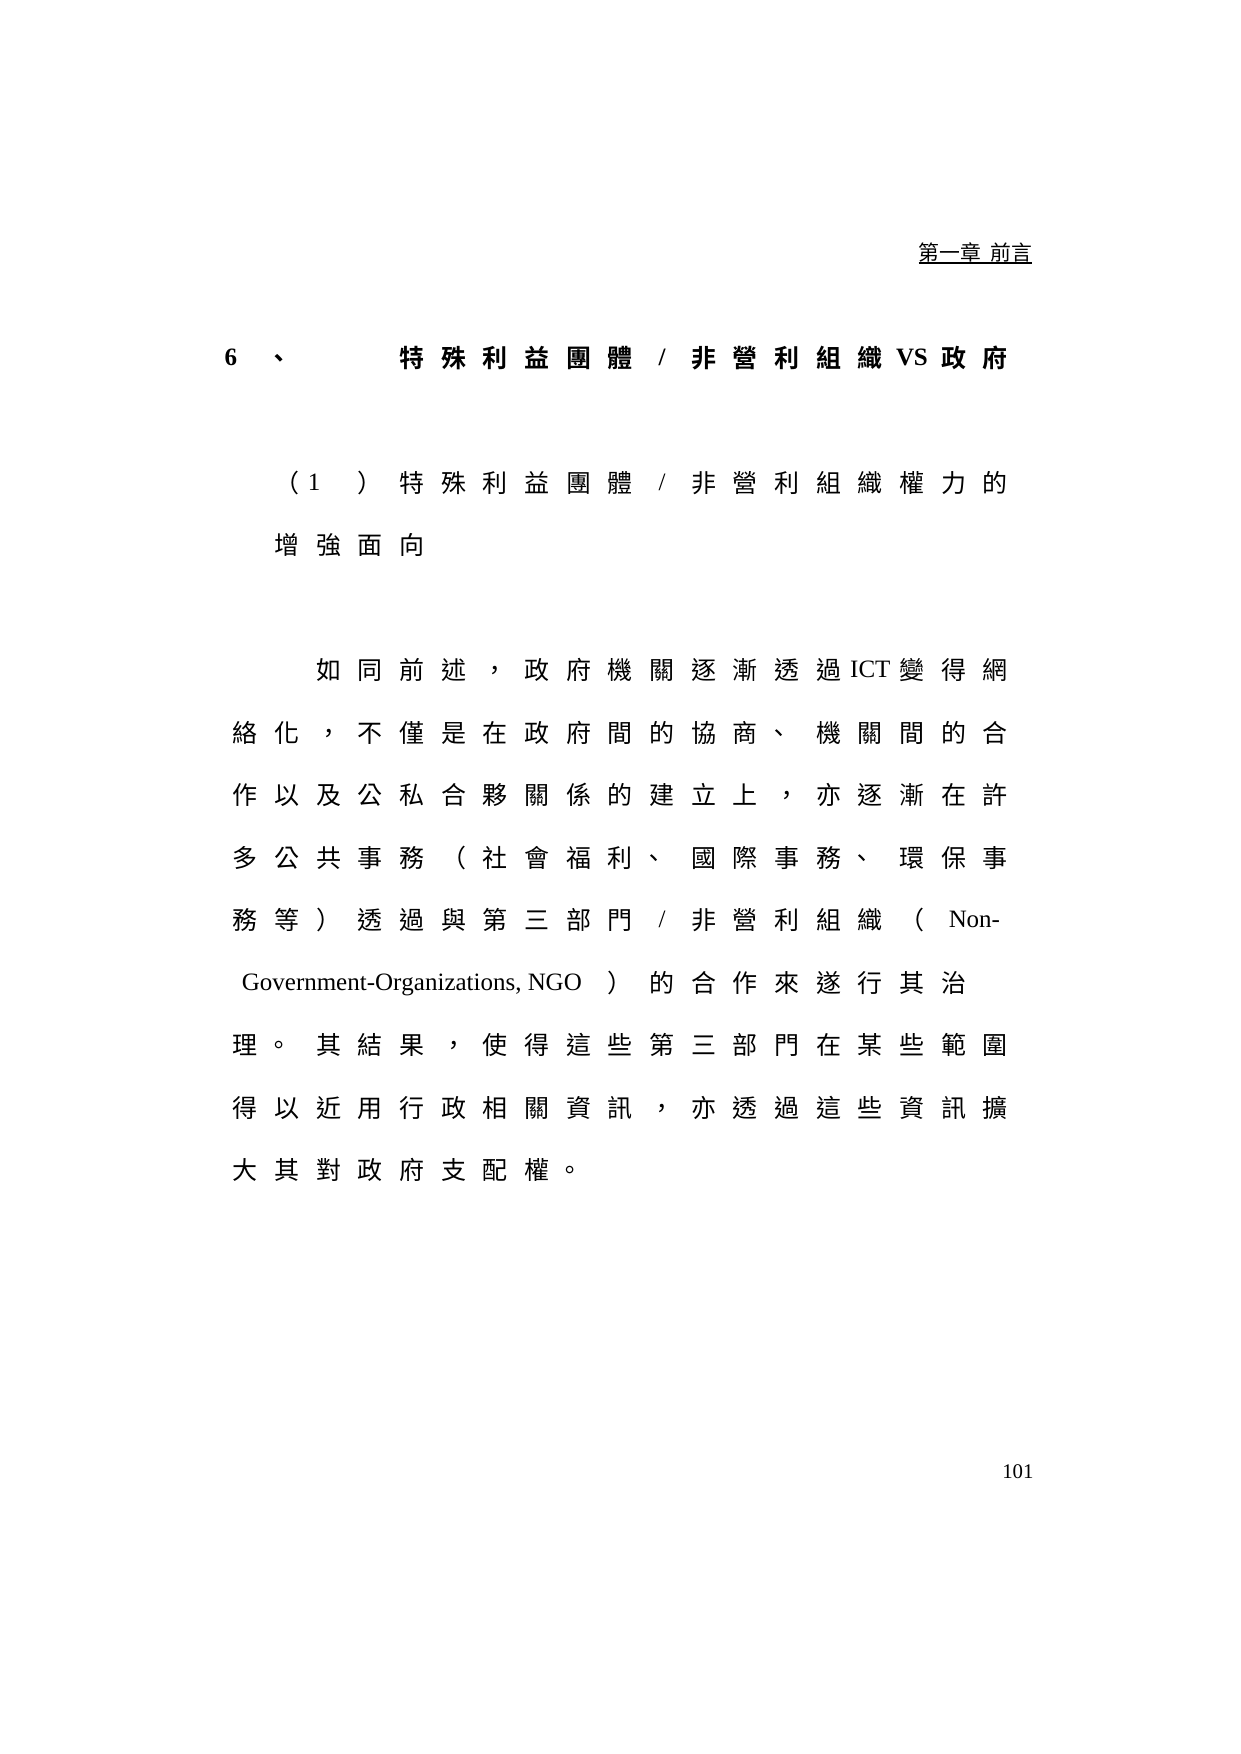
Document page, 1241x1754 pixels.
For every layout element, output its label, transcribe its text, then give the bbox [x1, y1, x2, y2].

list 特殊利益團體/非營利組織VS政府 [224, 314, 1016, 377]
list 特殊利益團體/非營利組織權力的增強面向 [224, 439, 1016, 564]
text 如同前述，政府機關逐漸透過ICT變得網絡化，不僅是在政府間的協商、機關間的合作以及公私合夥關係的建立上，亦逐漸在許多公共事務（社會福利、國際事務、環保事務等）透過與第三部門/非營利組織（Non-Government-Organizations, NGO）的合作來遂行其治理。其結果，使得這些第三部門在某些範圍得以近用行政相關資訊，亦透過這些資訊擴大其對政府支配權。 [224, 627, 1016, 1189]
